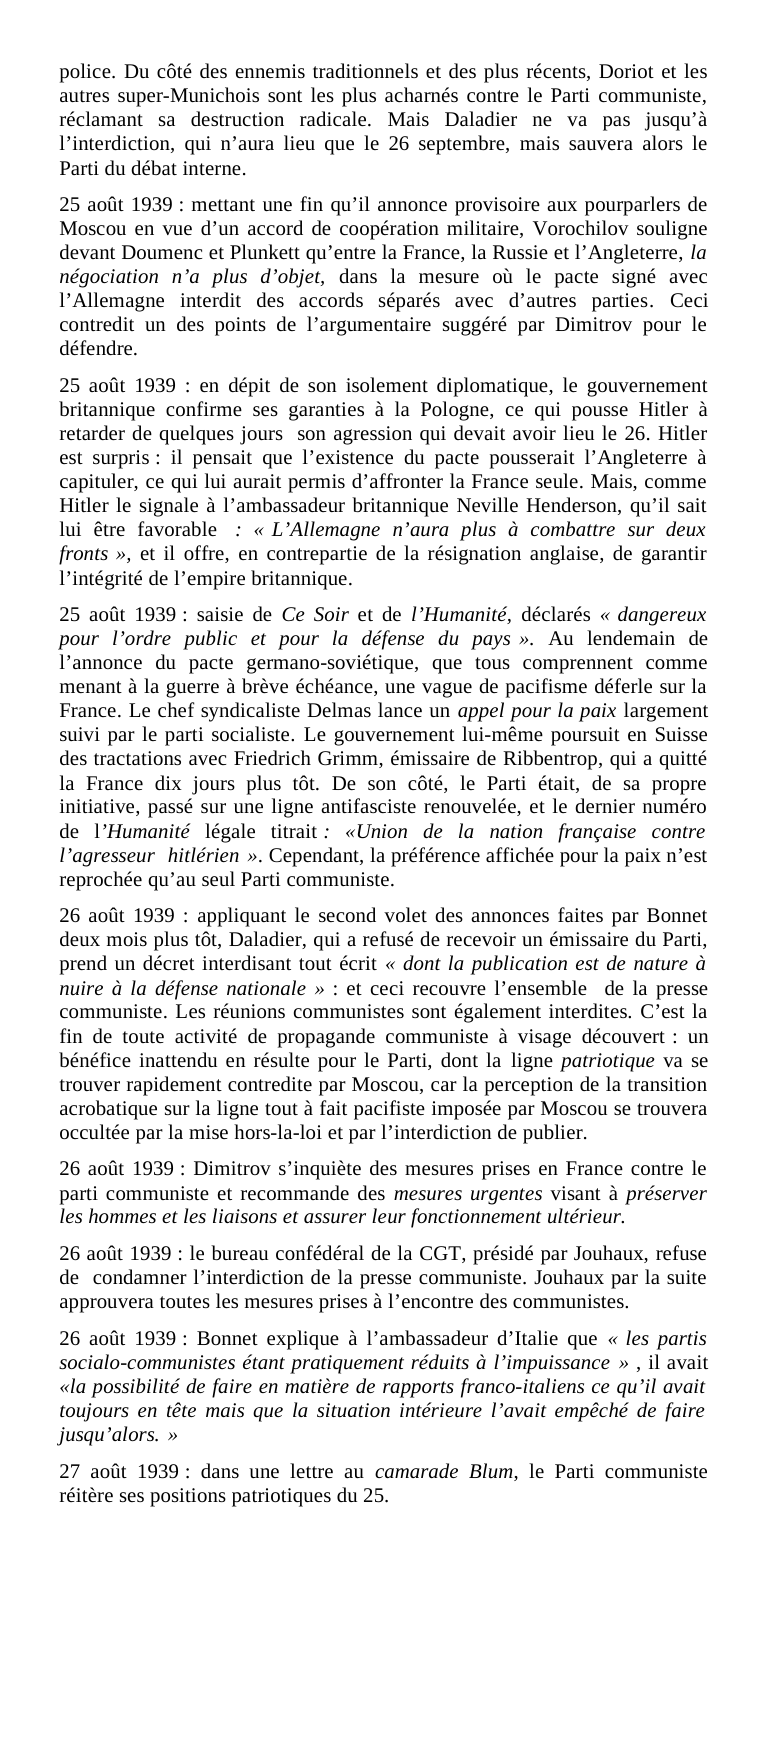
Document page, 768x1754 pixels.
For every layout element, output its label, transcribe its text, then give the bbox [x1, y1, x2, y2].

text 25 août 1939 : en dépit de son isolement diplomatique, le gouvernement britannique confirme ses garanties à la Pologne, ce qui pousse Hitler à retarder de quelques jours son agression qui devait avoir lieu le 26. Hitler est surpris : il pensait que l’existence du pacte pousserait l’Angleterre à capituler, ce qui lui aurait permis d’affronter la France seule. Mais, comme Hitler le signale à l’ambassadeur britannique Neville Henderson, qu’il sait lui être favorable : « L’Allemagne n’aura plus à combattre sur deux fronts », et il offre, en contrepartie de la résignation anglaise, de garantir l’intégrité de l’empire britannique. [59, 373, 709, 589]
text police. Du côté des ennemis traditionnels et des plus récents, Doriot et les autres super-Munichois sont les plus acharnés contre le Parti communiste, réclamant sa destruction radicale. Mais Daladier ne va pas jusqu’à l’interdiction, qui n’aura lieu que le 26 septembre, mais sauvera alors le Parti du débat interne. [59, 59, 709, 179]
text 26 août 1939 : le bureau confédéral de la CGT, présidé par Jouhaux, refuse de condamner l’interdiction de la presse communiste. Jouhaux par la suite approuvera toutes les mesures prises à l’encontre des communistes. [59, 1241, 709, 1313]
text 25 août 1939 : saisie de Ce Soir et de l’Humanité, déclarés « dangereux pour l’ordre public et pour la défense du pays ». Au lendemain de l’annonce du pacte germano-soviétique, que tous comprennent comme menant à la guerre à brève échéance, une vague de pacifisme déferle sur la France. Le chef syndicaliste Delmas lance un appel pour la paix largement suivi par le parti socialiste. Le gouvernement lui-même poursuit en Suisse des tractations avec Friedrich Grimm, émissaire de Ribbentrop, qui a quitté la France dix jours plus tôt. De son côté, le Parti était, de sa propre initiative, passé sur une ligne antifasciste renouvelée, et le dernier numéro de l’Humanité légale titrait : «Union de la nation française contre l’agresseur hitlérien ». Cependant, la préférence affichée pour la paix n’est reprochée qu’au seul Parti communiste. [59, 602, 709, 891]
text 26 août 1939 : Bonnet explique à l’ambassadeur d’Italie que « les partis socialo-communistes étant pratiquement réduits à l’impuissance » , il avait «la possibilité de faire en matière de rapports franco-italiens ce qu’il avait toujours en tête mais que la situation intérieure l’avait empêché de faire jusqu’alors. » [59, 1326, 709, 1446]
text 26 août 1939 : Dimitrov s’inquiète des mesures prises en France contre le parti communiste et recommande des mesures urgentes visant à préserver les hommes et les liaisons et assurer leur fonctionnement ultérieur. [59, 1156, 709, 1228]
text 25 août 1939 : mettant une fin qu’il annonce provisoire aux pourparlers de Moscou en vue d’un accord de coopération militaire, Vorochilov souligne devant Doumenc et Plunkett qu’entre la France, la Russie et l’Angleterre, la négociation n’a plus d’objet, dans la mesure où le pacte signé avec l’Allemagne interdit des accords séparés avec d’autres parties. Ceci contredit un des points de l’argumentaire suggéré par Dimitrov pour le défendre. [59, 192, 709, 360]
text 27 août 1939 : dans une lettre au camarade Blum, le Parti communiste réitère ses positions patriotiques du 25. [59, 1458, 709, 1507]
text 26 août 1939 : appliquant le second volet des annonces faites par Bonnet deux mois plus tôt, Daladier, qui a refusé de recevoir un émissaire du Parti, prend un décret interdisant tout écrit « dont la publication est de nature à nuire à la défense nationale » : et ceci recouvre l’ensemble de la presse communiste. Les réunions communistes sont également interdites. C’est la fin de toute activité de propagande communiste à visage découvert : un bénéfice inattendu en résulte pour le Parti, dont la ligne patriotique va se trouver rapidement contredite par Moscou, car la perception de la transition acrobatique sur la ligne tout à fait pacifiste imposée par Moscou se trouvera occultée par la mise hors-la-loi et par l’interdiction de publier. [59, 903, 709, 1144]
